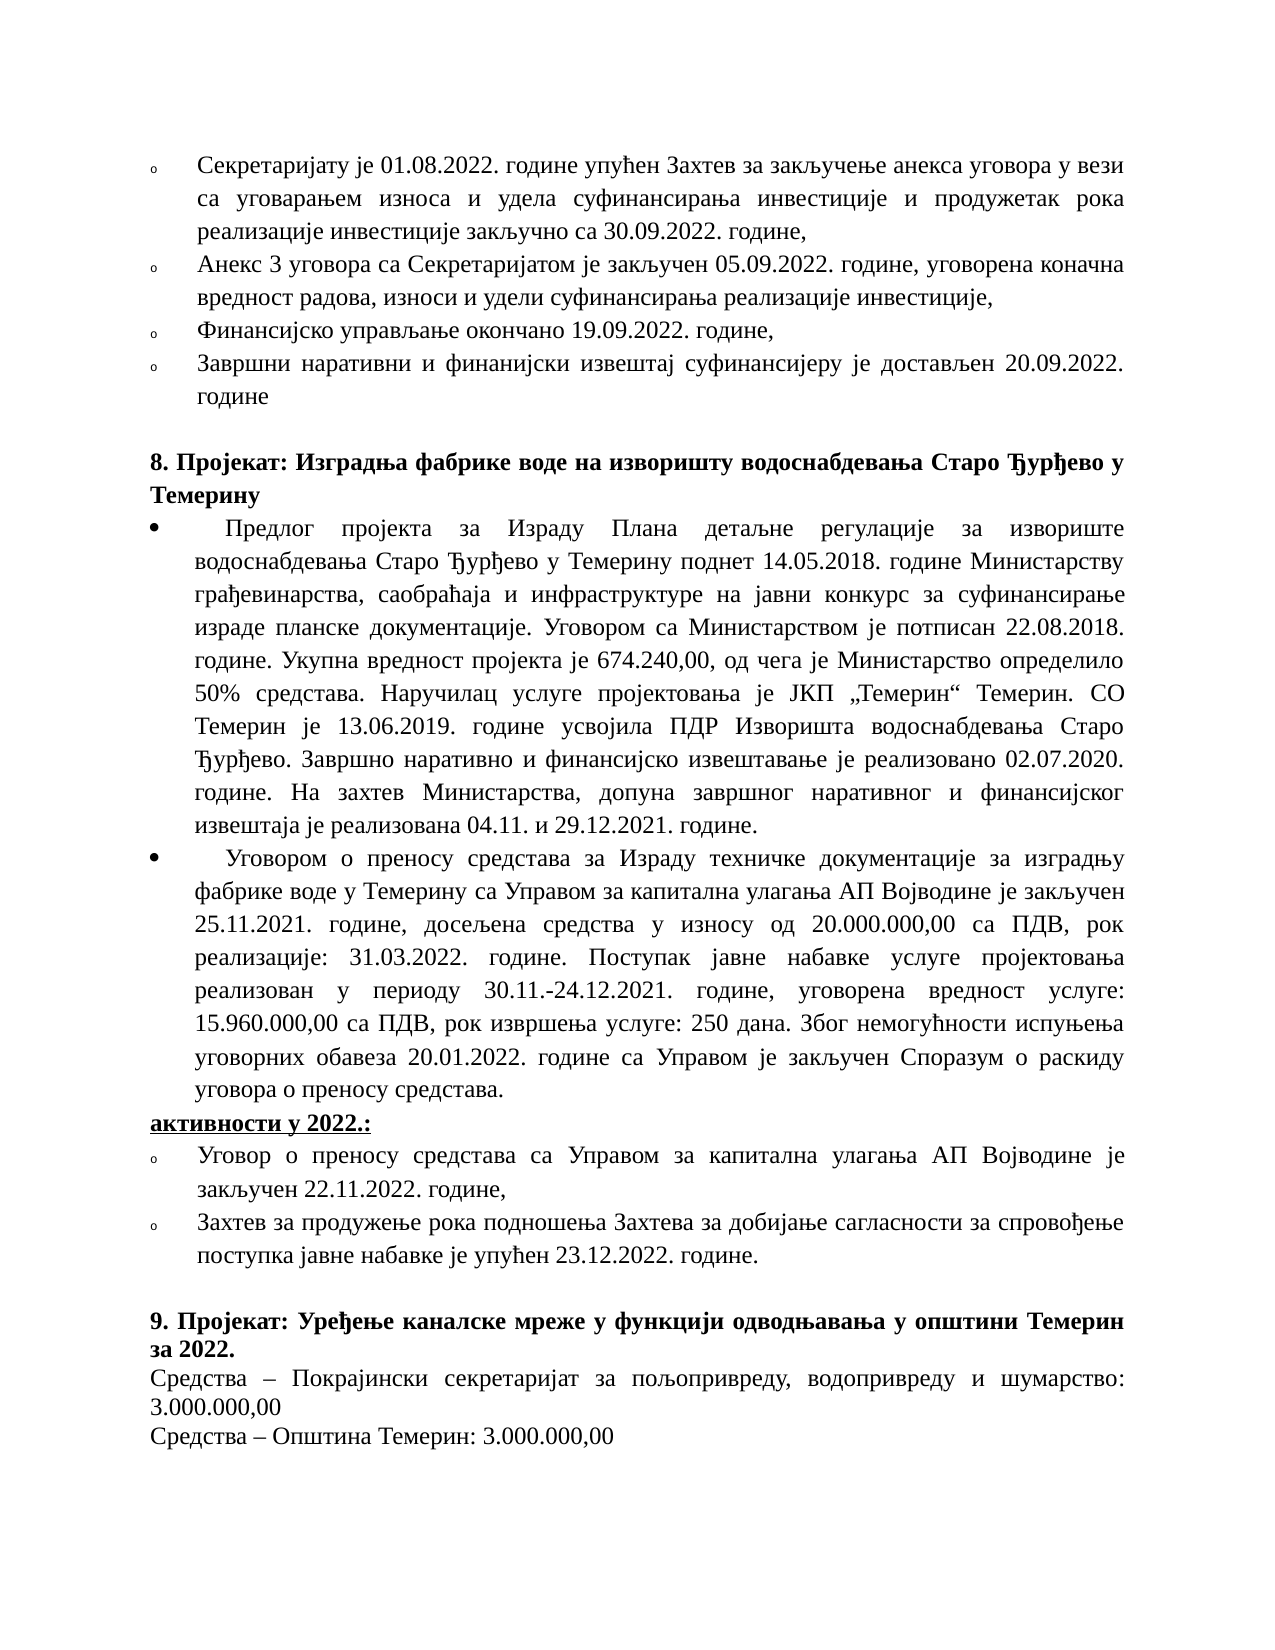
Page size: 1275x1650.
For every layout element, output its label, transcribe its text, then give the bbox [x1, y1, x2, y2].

list Предлог пројекта за Израду Плана детаљне регулације за извориште водоснабдевања Старо Ђурђево у Темерину поднет 14.05.2018. године Министарству грађевинарства, саобраћаја и инфраструктуре на јавни конкурс за суфинансирање израде планске документације. Уговором са Министарством је потписан 22.08.2018. године. Укупна вредност пројекта је 674.240,00, од чега је Министарство определило 50% средстава. Наручилац услуге пројектовања је ЈКП „Темерин“ Темерин. СО Темерин је 13.06.2019. године усвојила ПДР Изворишта водоснабдевања Старо Ђурђево. Завршно наративно и финансијско извештавање је реализовано 02.07.2020. године. На захтев Министарства, допуна завршног наративног и финансијског извештаја је реализована 04.11. и 29.12.2021. године. [150, 513, 1125, 839]
list Захтев за продужење рока подношења Захтева за добијање сагласности за спровођење поступка јавне набавке је упућен 23.12.2022. године. [150, 1207, 1125, 1268]
list Уговором о преносу средстава за Израду техничке документације за изградњу фабрике воде у Темерину са Управом за капитална улагања АП Војводине је закључен 25.11.2021. године, досељена средства у износу од 20.000.000,00 са ПДВ, рок реализације: 31.03.2022. године. Поступак јавне набавке услуге пројектовања реализован у периоду 30.11.-24.12.2021. године, уговорена вредност услуге: 15.960.000,00 са ПДВ, рок извршења услуге: 250 дана. Због немогућности испуњења уговорних обавеза 20.01.2022. године са Управом је закључен Споразум о раскиду уговора о преносу средстава. [150, 843, 1125, 1103]
text Средства – Општина Темерин: 3.000.000,00 [150, 1421, 1125, 1449]
list Анекс 3 уговора са Секретаријатом је закључен 05.09.2022. године, уговорена коначна вредност радова, износи и удели суфинансирања реализације инвестиције, [150, 249, 1125, 311]
subtitle 9. Пројекат: Уређење каналске мреже у функцији одводњавања у општини Темерин за 2022. [150, 1306, 1125, 1363]
list Завршни наративни и финанијски извештај суфинансијеру је достављен 20.09.2022. године [150, 348, 1125, 410]
list Финансијско управљање окончано 19.09.2022. године, [150, 315, 1125, 344]
list Секретаријату је 01.08.2022. године упућен Захтев за закључење анекса уговора у вези са уговарањем износа и удела суфинансирања инвестиције и продужетак рока реализације инвестиције закључно са 30.09.2022. године, [150, 150, 1125, 245]
subtitle Средства – Покрајински секретаријат за пољопривреду, водопривреду и шумарство: 3.000.000,00 [150, 1363, 1125, 1421]
text активности у 2022.: [150, 1108, 1125, 1136]
list Уговор о преносу средстава са Управом за капитална улагања АП Војводине је закључен 22.11.2022. године, [150, 1141, 1125, 1202]
text 8. Пројекат: Изградња фабрике воде на изворишту водоснабдевања Старо Ђурђево у Темерину [150, 447, 1125, 509]
